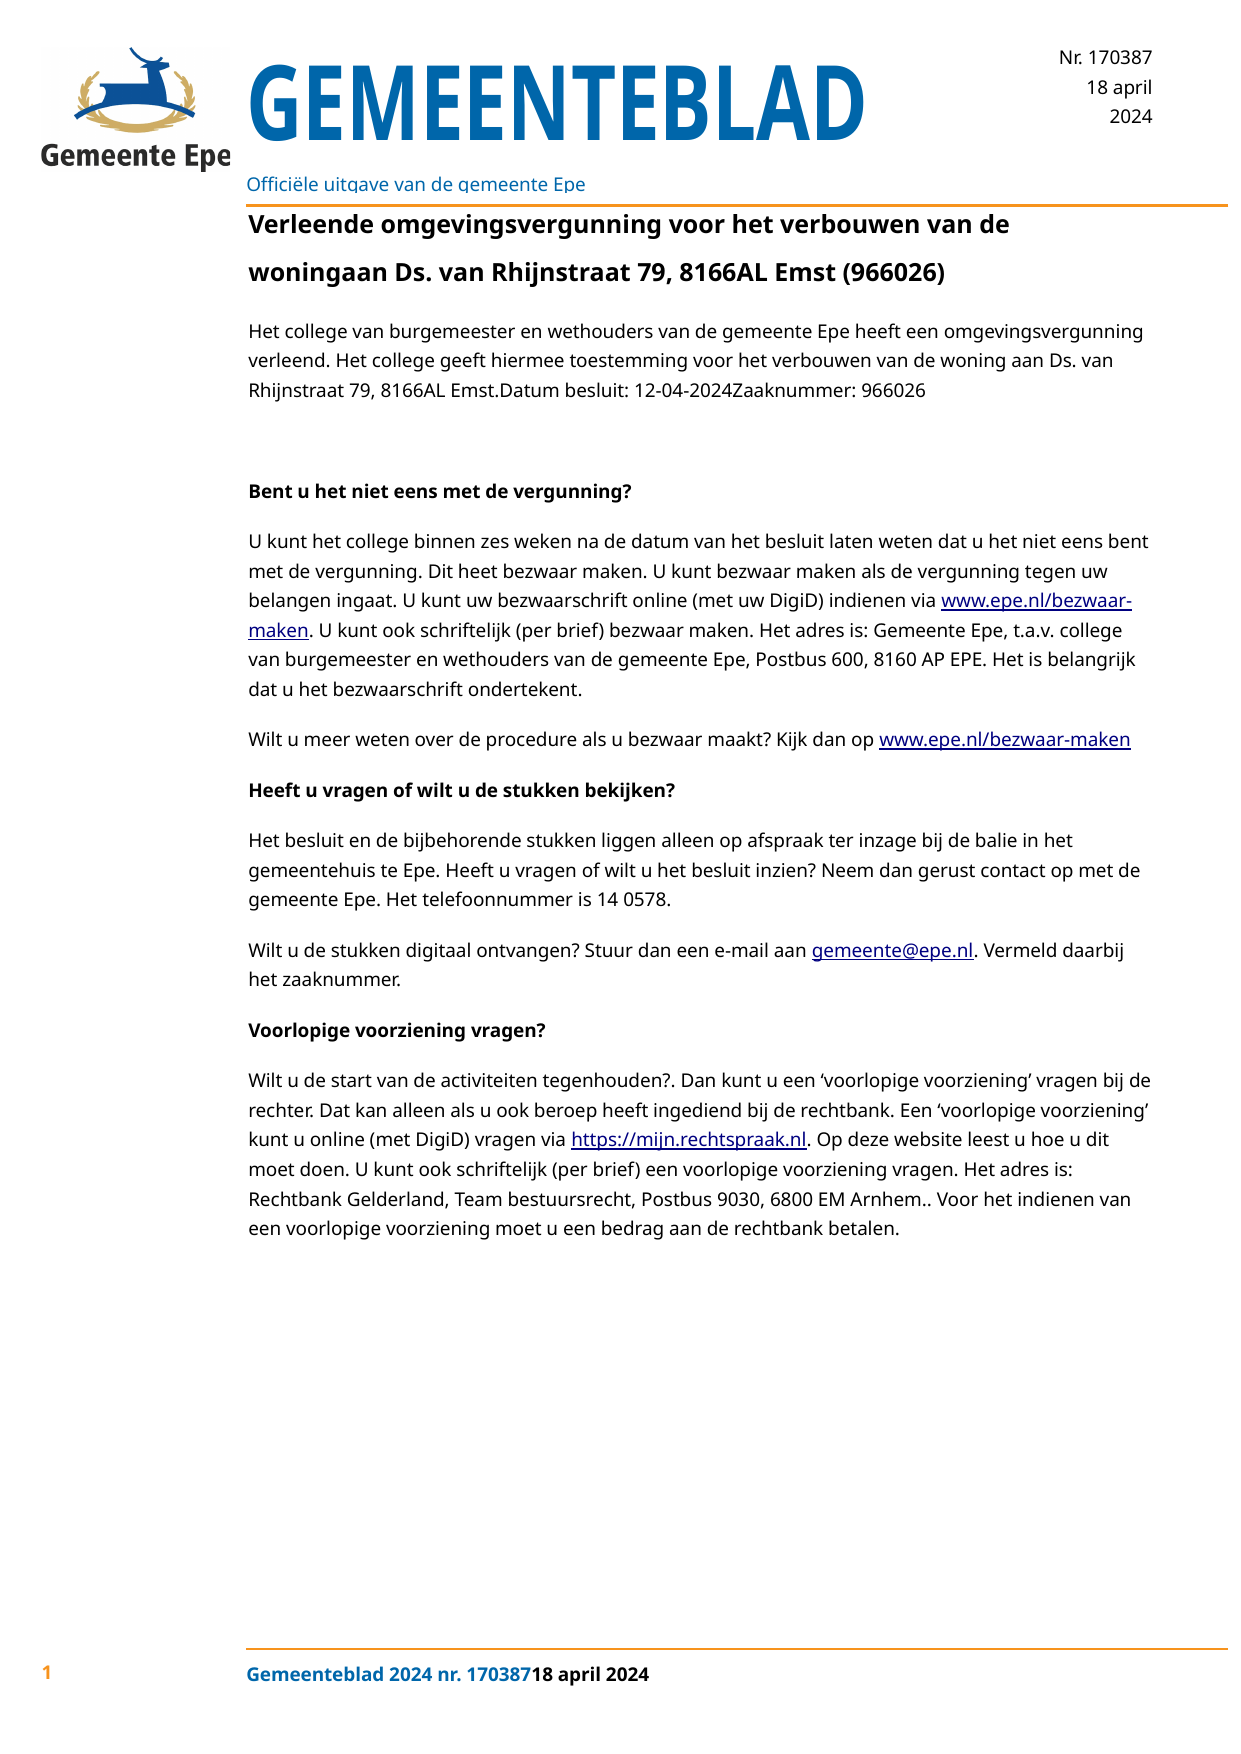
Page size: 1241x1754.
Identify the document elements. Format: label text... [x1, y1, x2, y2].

text U kunt het college binnen zes weken na de datum van het besluit laten weten dat u het niet eens bent met de vergunning. Dit heet bezwaar maken. U kunt bezwaar maken als de vergunning tegen uw belangen ingaat. U kunt uw bezwaarschrift online (met uw DigiD) indienen via www.epe.nl/bezwaar-maken. U kunt ook schriftelijk (per brief) bezwaar maken. Het adres is: Gemeente Epe, t.a.v. college van burgemeester en wethouders van de gemeente Epe, Postbus 600, 8160 AP EPE. Het is belangrijk dat u het bezwaarschrift ondertekent. [248, 528, 1152, 702]
text Heeft u vragen of wilt u de stukken bekijken? [248, 777, 1152, 803]
text Het college van burgemeester en wethouders van de gemeente Epe heeft een omgevingsvergunning verleend. Het college geeft hiermee toestemming voor het verbouwen van de woning aan Ds. van Rhijnstraat 79, 8166AL Emst.Datum besluit: 12-04-2024Zaaknummer: 966026 [248, 318, 1152, 403]
text Het besluit en de bijbehorende stukken liggen alleen op afspraak ter inzage bij de balie in het gemeentehuis te Epe. Heeft u vragen of wilt u het besluit inzien? Neem dan gerust contact op met de gemeente Epe. Het telefoonnummer is 14 0578. [248, 827, 1152, 912]
text Wilt u meer weten over de procedure als u bezwaar maakt? Kijk dan op www.epe.nl/bezwaar-maken [248, 727, 1152, 752]
text Wilt u de stukken digitaal ontvangen? Stuur dan een e-mail aan gemeente@epe.nl. Vermeld daarbij het zaaknummer. [248, 937, 1152, 992]
text Wilt u de start van de activiteiten tegenhouden?. Dan kunt u een ‘voorlopige voorziening’ vragen bij de rechter. Dat kan alleen als u ook beroep heeft ingediend bij de rechtbank. Een ‘voorlopige voorziening’ kunt u online (met DigiD) vragen via https://mijn.rechtspraak.nl. Op deze website leest u hoe u dit moet doen. U kunt ook schriftelijk (per brief) een voorlopige voorziening vragen. Het adres is: Rechtbank Gelderland, Team bestuursrecht, Postbus 9030, 6800 EM Arnhem.. Voor het indienen van een voorlopige voorziening moet u een bedrag aan de rechtbank betalen. [248, 1067, 1152, 1241]
text Bent u het niet eens met de vergunning? [248, 478, 1152, 504]
picture [41, 47, 231, 172]
text Verleende omgevingsvergunning voor het verbouwen van de woningaan Ds. van Rhijnstraat 79, 8166AL Emst (966026) [248, 207, 1152, 288]
text Voorlopige voorziening vragen? [248, 1017, 1152, 1043]
